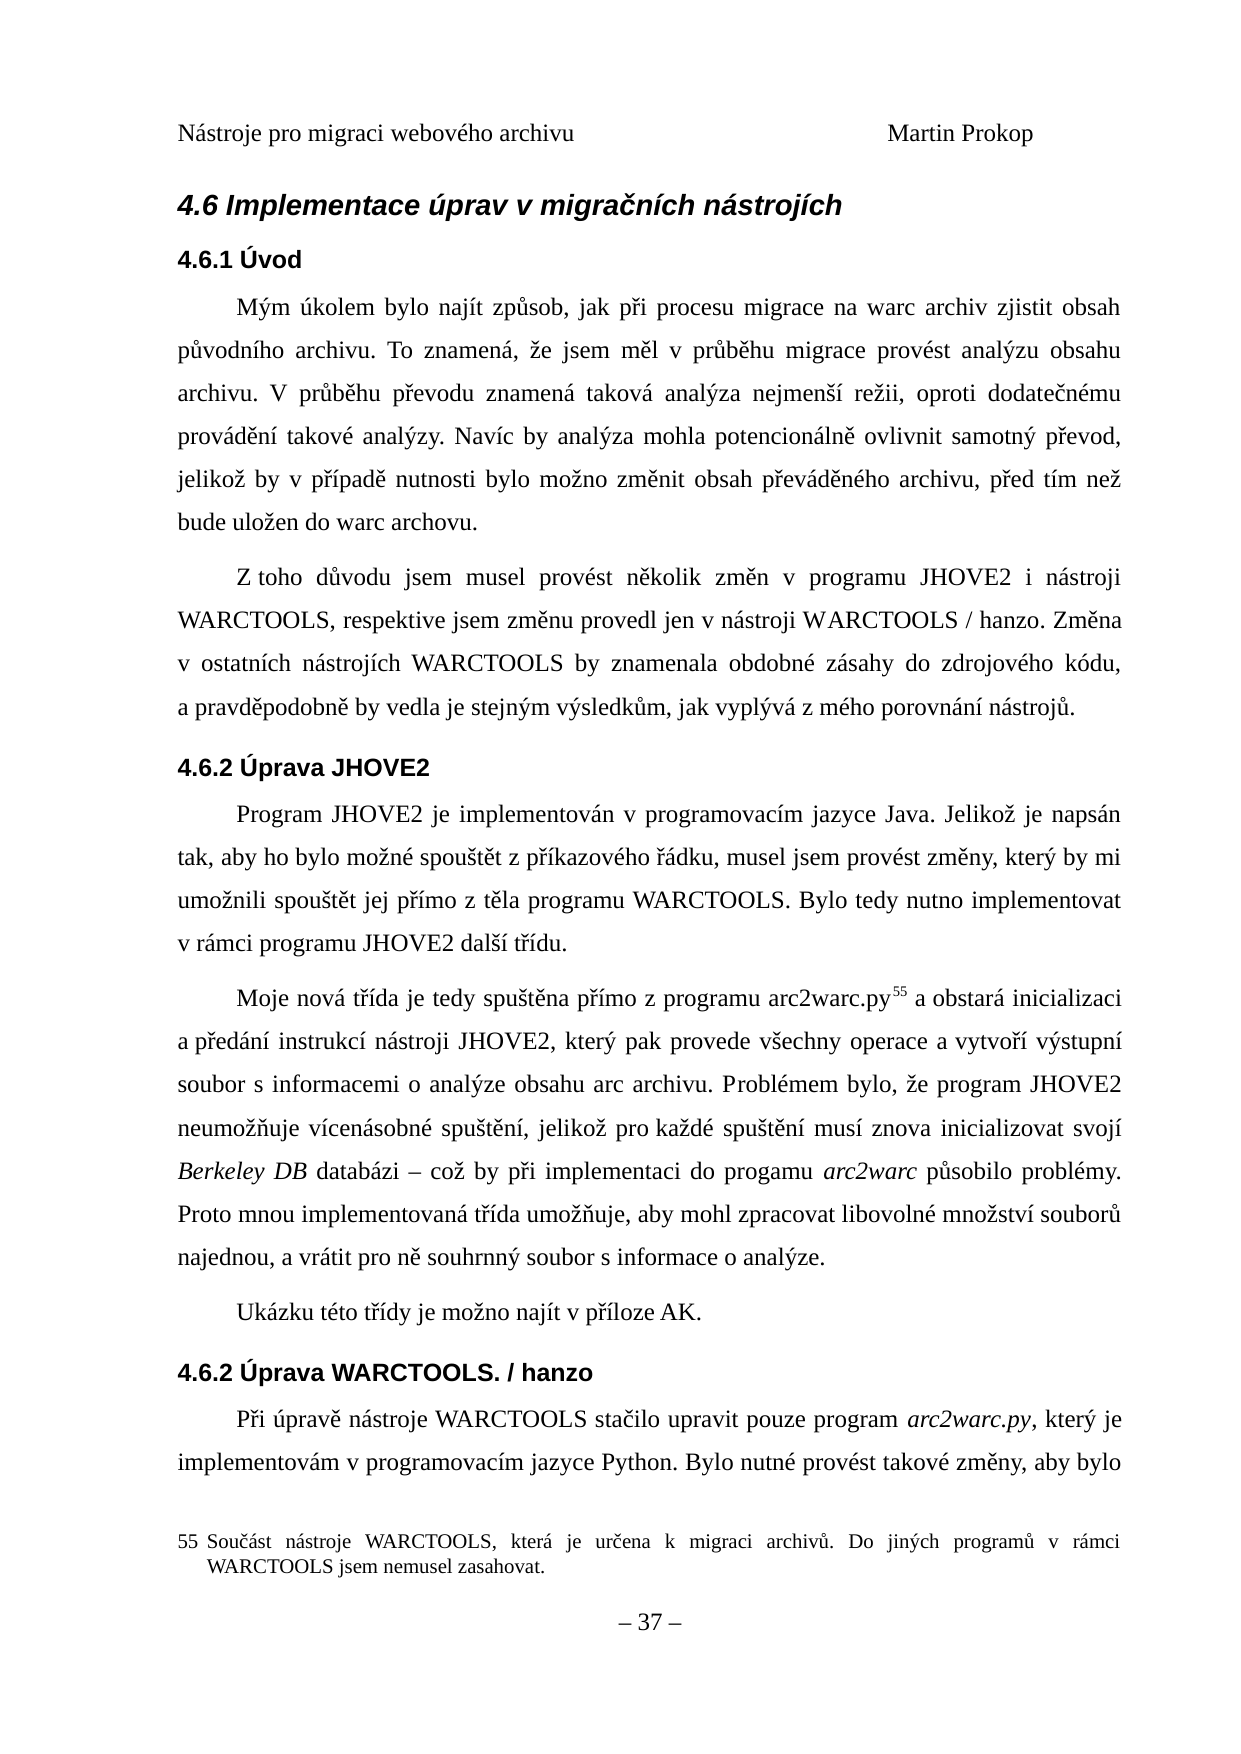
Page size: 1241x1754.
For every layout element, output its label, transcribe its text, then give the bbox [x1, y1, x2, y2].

subtitle 4.6.2 Úprava JHOVE2 [177, 752, 1122, 781]
text Součást nástroje WARCTOOLS, která je určena k migraci archivů. Do jiných programů v rámci WARCTOOLS jsem nemusel zasahovat. [177, 1529, 1122, 1578]
text Mým úkolem bylo najít způsob, jak při procesu migrace na warc archiv zjistit obsah původního archivu. To znamená, že jsem měl v průběhu migrace provést analýzu obsahu archivu. V průběhu převodu znamená taková analýza nejmenší režii, oproti dodatečnému provádění takové analýzy. Navíc by analýza mohla potencionálně ovlivnit samotný převod, jelikož by v případě nutnosti bylo možno změnit obsah převáděného archivu, před tím než bude uložen do warc archovu. [177, 292, 1122, 536]
text Program JHOVE2 je implementován v programovacím jazyce Java. Jelikož je napsán tak, aby ho bylo možné spouštět z příkazového řádku, musel jsem provést změny, který by mi umožnili spouštět jej přímo z těla programu WARCTOOLS. Bylo tedy nutno implementovat v rámci programu JHOVE2 další třídu. [177, 799, 1122, 957]
subtitle 4.6 Implementace úprav v migračních nástrojích [177, 188, 1122, 222]
text Moje nová třída je tedy spuštěna přímo z programu arc2warc.py a obstará inicializaci a předání instrukcí nástroji JHOVE2, který pak provede všechny operace a vytvoří výstupní soubor s informacemi o analýze obsahu arc archivu. Problémem bylo, že program JHOVE2 neumožňuje vícenásobné spuštění, jelikož pro každé spuštění musí znova inicializovat svojí Berkeley DB databázi – což by při implementaci do progamu arc2warc působilo problémy. Proto mnou implementovaná třída umožňuje, aby mohl zpracovat libovolné množství souborů najednou, a vrátit pro ně souhrnný soubor s informace o analýze. [177, 983, 1122, 1271]
text Ukázku této třídy je možno najít v příloze AK. [177, 1297, 1122, 1326]
subtitle 4.6.1 Úvod [177, 245, 1122, 274]
subtitle 4.6.2 Úprava WARCTOOLS. / hanzo [177, 1358, 1122, 1387]
text Z toho důvodu jsem musel provést několik změn v programu JHOVE2 i nástroji WARCTOOLS, respektive jsem změnu provedl jen v nástroji WARCTOOLS / hanzo. Změna v ostatních nástrojích WARCTOOLS by znamenala obdobné zásahy do zdrojového kódu, a pravděpodobně by vedla je stejným výsledkům, jak vyplývá z mého porovnání nástrojů. [177, 562, 1122, 720]
text Při úpravě nástroje WARCTOOLS stačilo upravit pouze program arc2warc.py, který je implementovám v programovacím jazyce Python. Bylo nutné provést takové změny, aby bylo [177, 1404, 1122, 1476]
